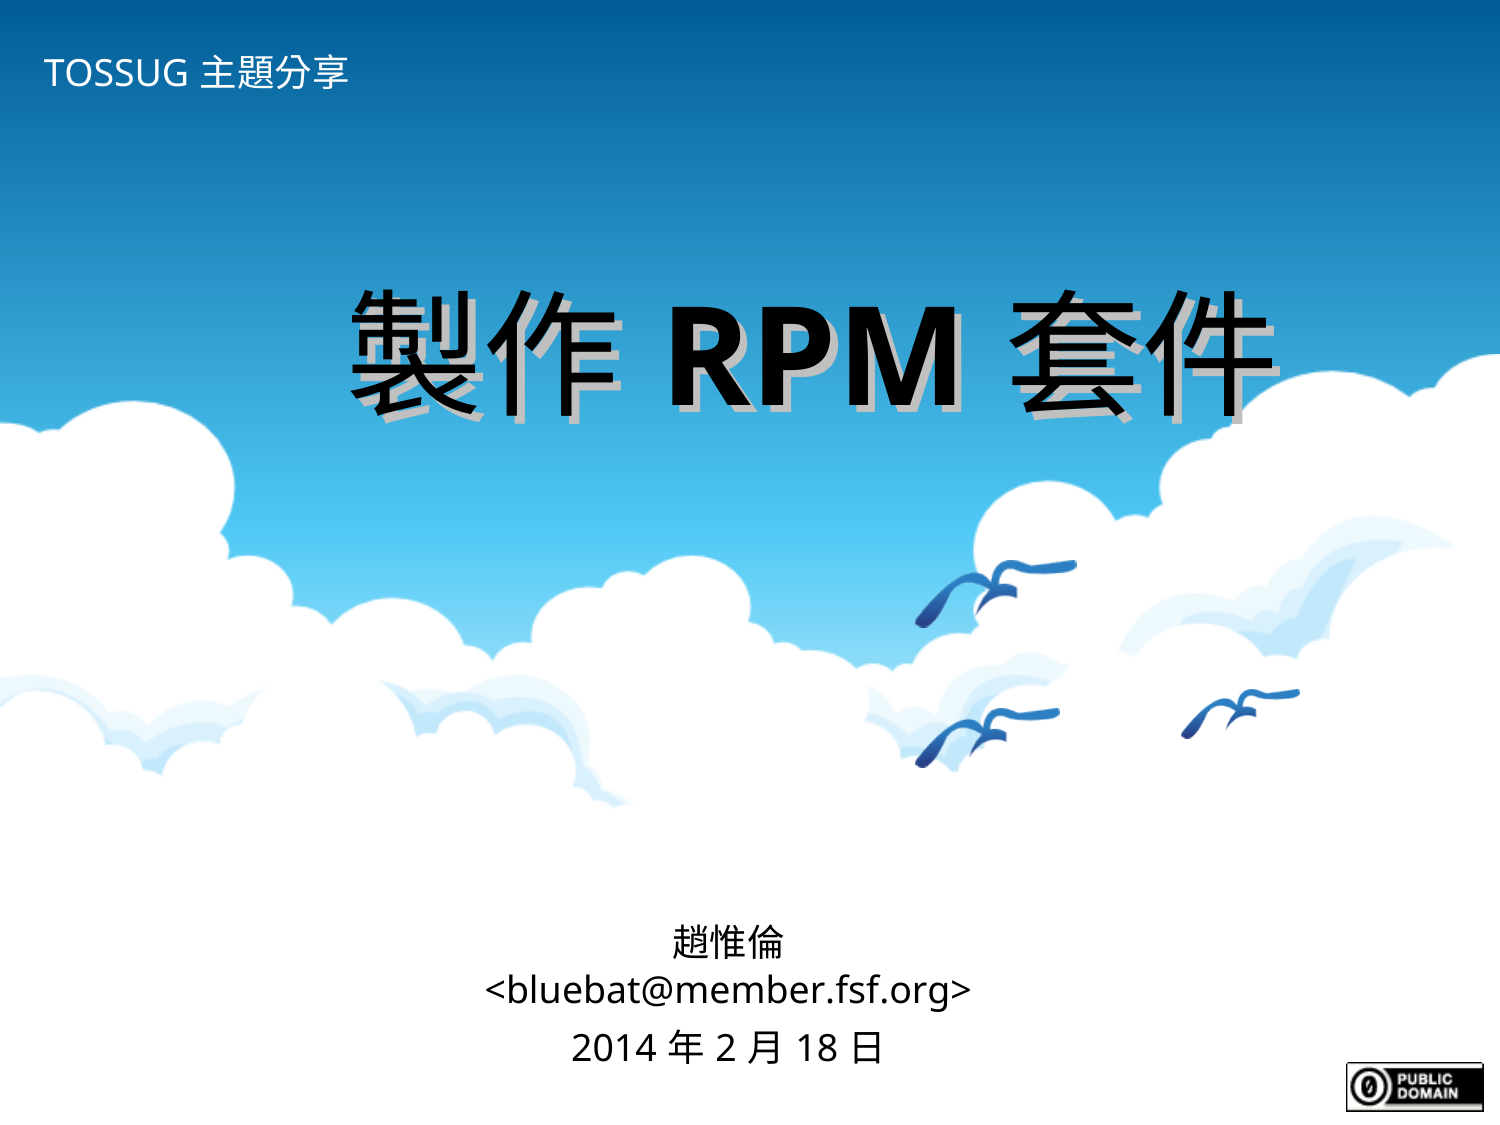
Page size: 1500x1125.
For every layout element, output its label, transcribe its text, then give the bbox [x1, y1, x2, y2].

picture [0, 354, 1500, 1125]
title 製作RPM套件 [330, 259, 1359, 418]
text_box 趙惟倫 <bluebat@member.fsf.org> 2014年2月18日 [392, 907, 1108, 1028]
text_box TOSSUG主題分享 [29, 35, 1192, 106]
